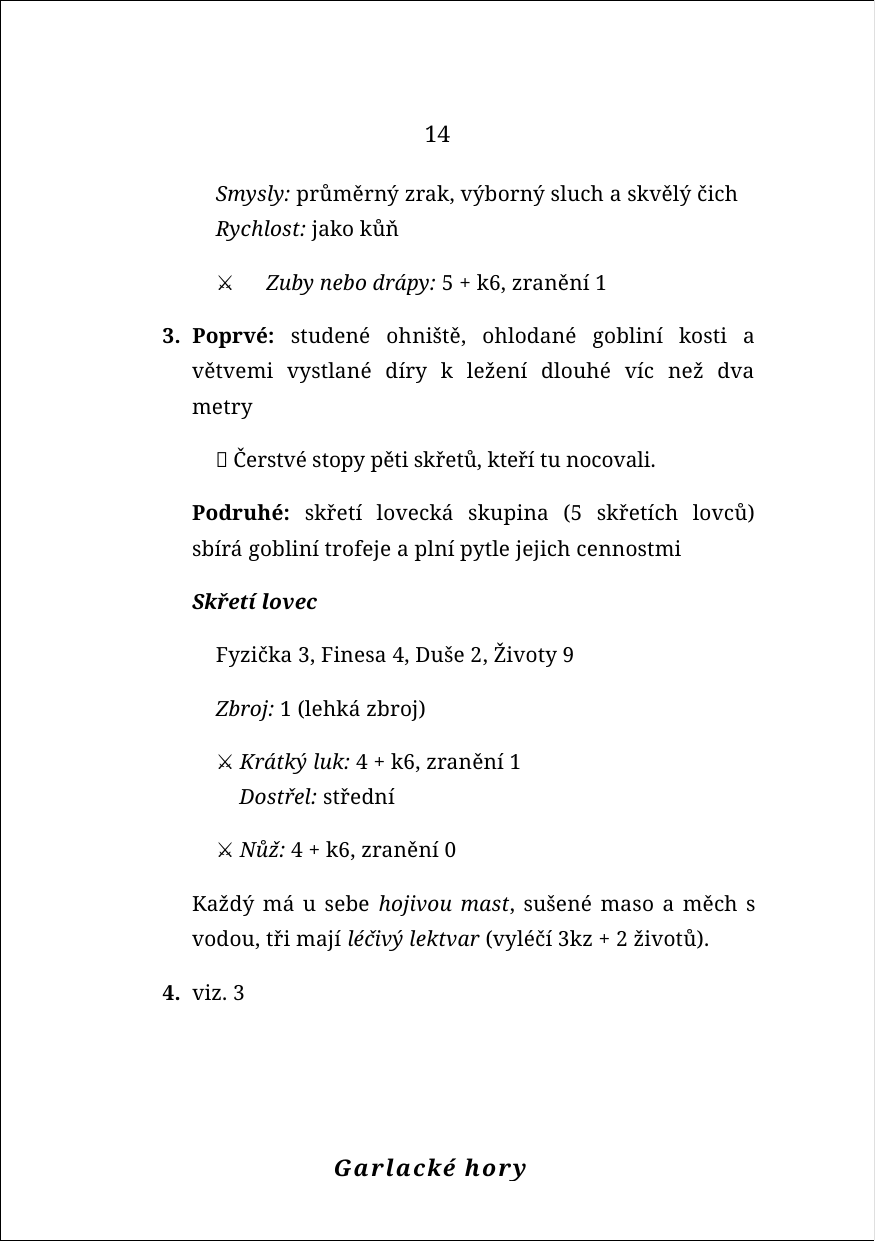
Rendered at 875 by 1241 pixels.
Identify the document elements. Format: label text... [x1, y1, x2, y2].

list ⚔ Krátký luk: 4 + k6, zranění 1 [162, 747, 756, 775]
list Podruhé: skřetí lovecká skupina (5 skřetích lovců) sbírá gobliní trofeje a plní pytle jejich cennostmi [162, 498, 756, 562]
list 👣 Čerstvé stopy pěti skřetů, kteří tu nocovali. [162, 445, 756, 474]
list ⚔ Zuby nebo drápy: 5 + k6, zranění 1 [162, 268, 756, 296]
list viz. 3 [162, 978, 756, 1006]
list Poprvé: studené ohniště, ohlodané gobliní kosti a větvemi vystlané díry k ležení dlouhé víc než dva metry [162, 321, 756, 420]
list Zbroj: 1 (lehká zbroj) [162, 694, 756, 722]
list Smysly: průměrný zrak, výborný sluch a skvělý čich [162, 179, 756, 207]
list Skřetí lovec [162, 587, 756, 616]
list Každý má u sebe hojivou mast, sušené maso a měch s vodou, tři mají léčivý lektvar (vyléčí 3kz + 2 životů). [162, 889, 756, 953]
list Rychlost: jako kůň [162, 214, 756, 243]
list ⚔ Nůž: 4 + k6, zranění 0 [162, 836, 756, 864]
list Fyzička 3, Finesa 4, Duše 2, Životy 9 [162, 640, 756, 669]
list Dostřel: střední [186, 782, 756, 811]
